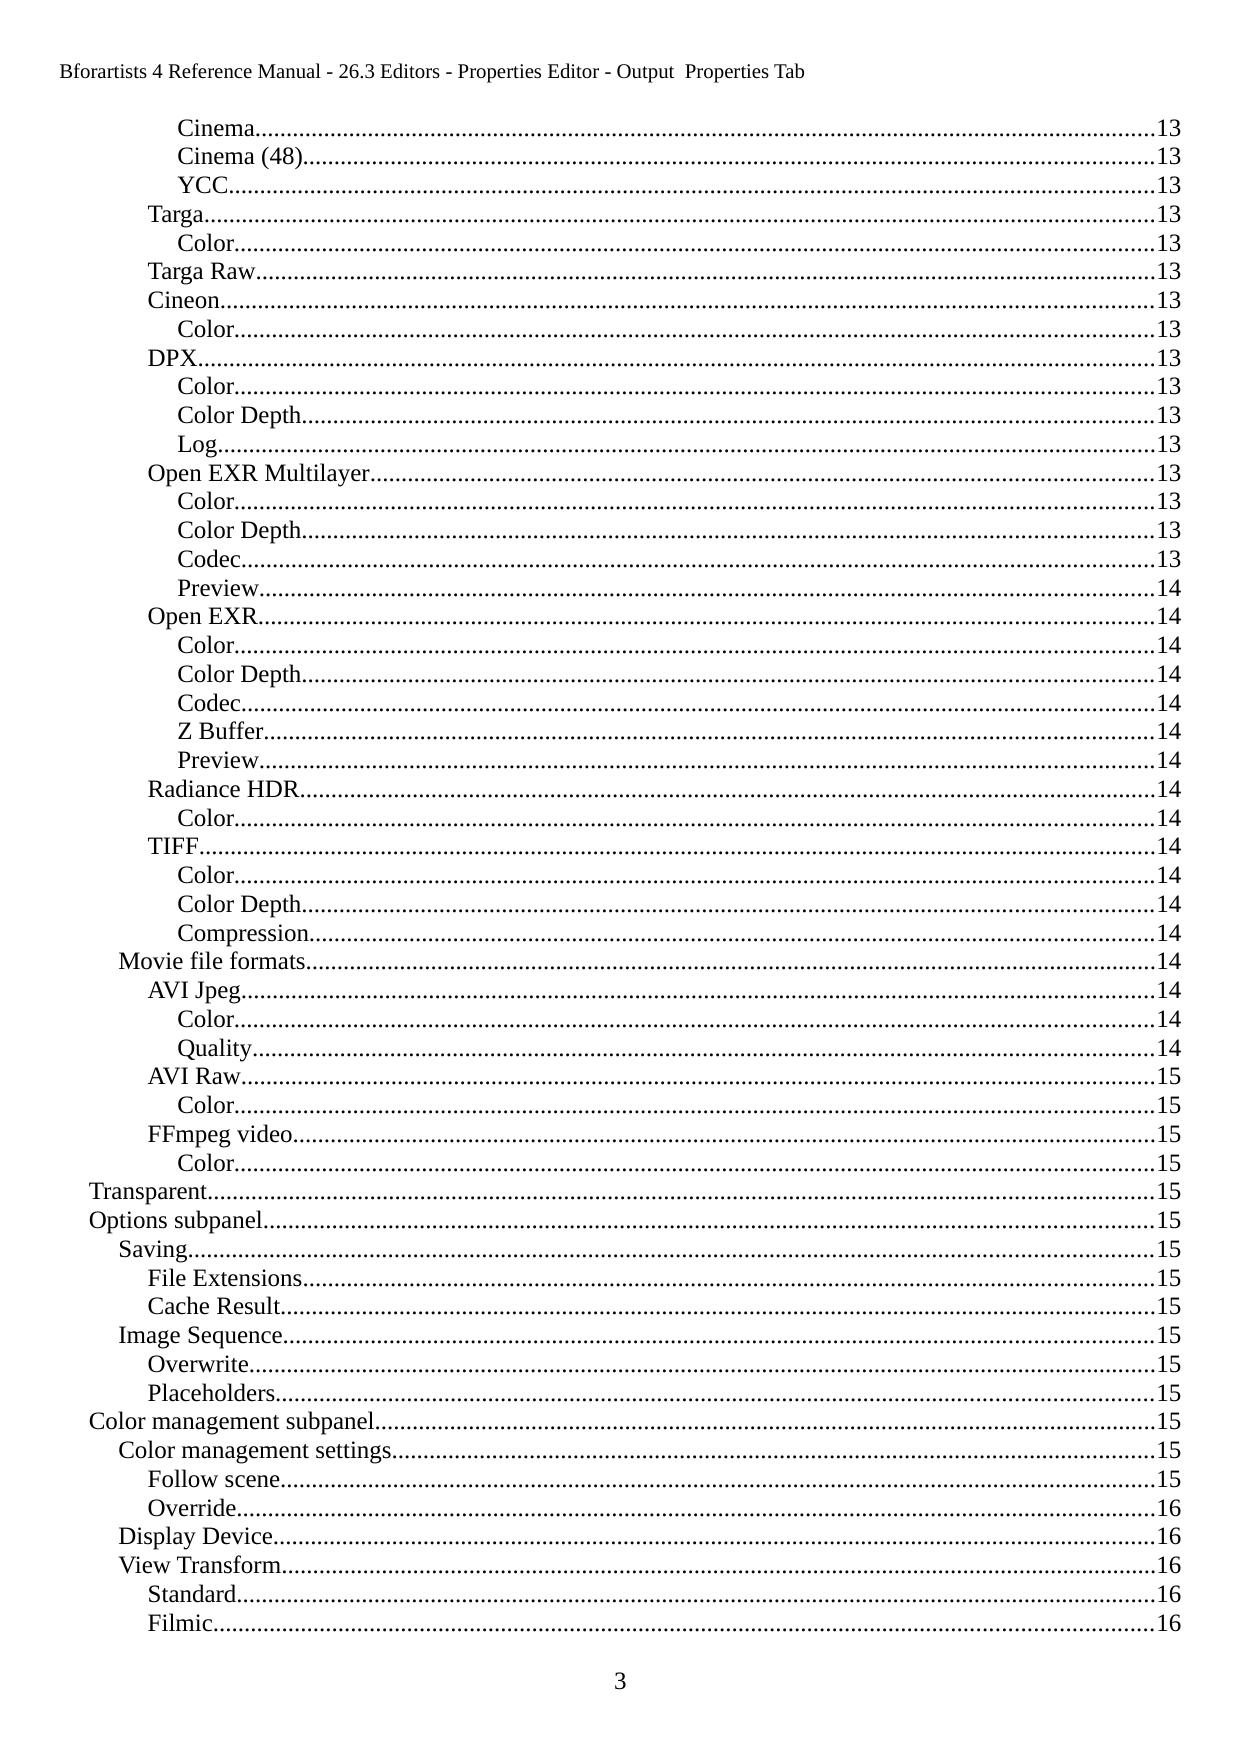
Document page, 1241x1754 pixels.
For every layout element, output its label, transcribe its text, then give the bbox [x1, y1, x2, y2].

text Radiance HDR 14 [147, 774, 1181, 803]
text Movie file formats 14 [118, 946, 1181, 975]
text Log 13 [177, 429, 1181, 458]
text Image Sequence 15 [118, 1320, 1181, 1349]
text Color Depth 13 [177, 515, 1181, 544]
text Color 15 [177, 1148, 1181, 1176]
text DPX 13 [147, 343, 1181, 371]
text Color 13 [177, 228, 1181, 256]
text Targa Raw 13 [147, 256, 1181, 285]
text Codec 14 [177, 688, 1181, 716]
text Standard 16 [147, 1579, 1181, 1608]
text Open EXR Multilayer 13 [147, 458, 1181, 486]
text Filmic 16 [147, 1608, 1181, 1636]
text Cinema (48) 13 [177, 141, 1181, 170]
text Follow scene 15 [147, 1464, 1181, 1493]
text Color 14 [177, 630, 1181, 659]
text Display Device 16 [118, 1521, 1181, 1550]
text Color 15 [177, 1090, 1181, 1119]
text Open EXR 14 [147, 601, 1181, 630]
text AVI Raw 15 [147, 1061, 1181, 1090]
text Color 14 [177, 860, 1181, 889]
text Color 13 [177, 314, 1181, 343]
text Color management subpanel 15 [88, 1406, 1181, 1435]
text Color management settings 15 [118, 1435, 1181, 1464]
text Options subpanel 15 [88, 1205, 1181, 1234]
text Codec 13 [177, 544, 1181, 573]
text Targa 13 [147, 199, 1181, 228]
text Placeholders 15 [147, 1378, 1181, 1406]
text File Extensions 15 [147, 1263, 1181, 1291]
text Color 13 [177, 371, 1181, 400]
text Quality 14 [177, 1033, 1181, 1061]
text FFmpeg video 15 [147, 1119, 1181, 1148]
text Cinema 13 [177, 113, 1181, 141]
text Color Depth 13 [177, 400, 1181, 429]
text Saving 15 [118, 1234, 1181, 1263]
text Color 14 [177, 803, 1181, 831]
text TIFF 14 [147, 831, 1181, 860]
text YCC 13 [177, 170, 1181, 199]
text Cache Result 15 [147, 1291, 1181, 1320]
text Transparent 15 [88, 1176, 1181, 1205]
text View Transform 16 [118, 1550, 1181, 1579]
text AVI Jpeg 14 [147, 975, 1181, 1004]
text Override 16 [147, 1493, 1181, 1521]
text Color Depth 14 [177, 659, 1181, 688]
text Color Depth 14 [177, 889, 1181, 918]
text Preview 14 [177, 745, 1181, 774]
text Z Buffer 14 [177, 716, 1181, 745]
text Color 13 [177, 486, 1181, 515]
text Preview 14 [177, 573, 1181, 601]
text Compression 14 [177, 918, 1181, 946]
text Color 14 [177, 1004, 1181, 1033]
text Overwrite 15 [147, 1349, 1181, 1378]
text Cineon 13 [147, 285, 1181, 314]
